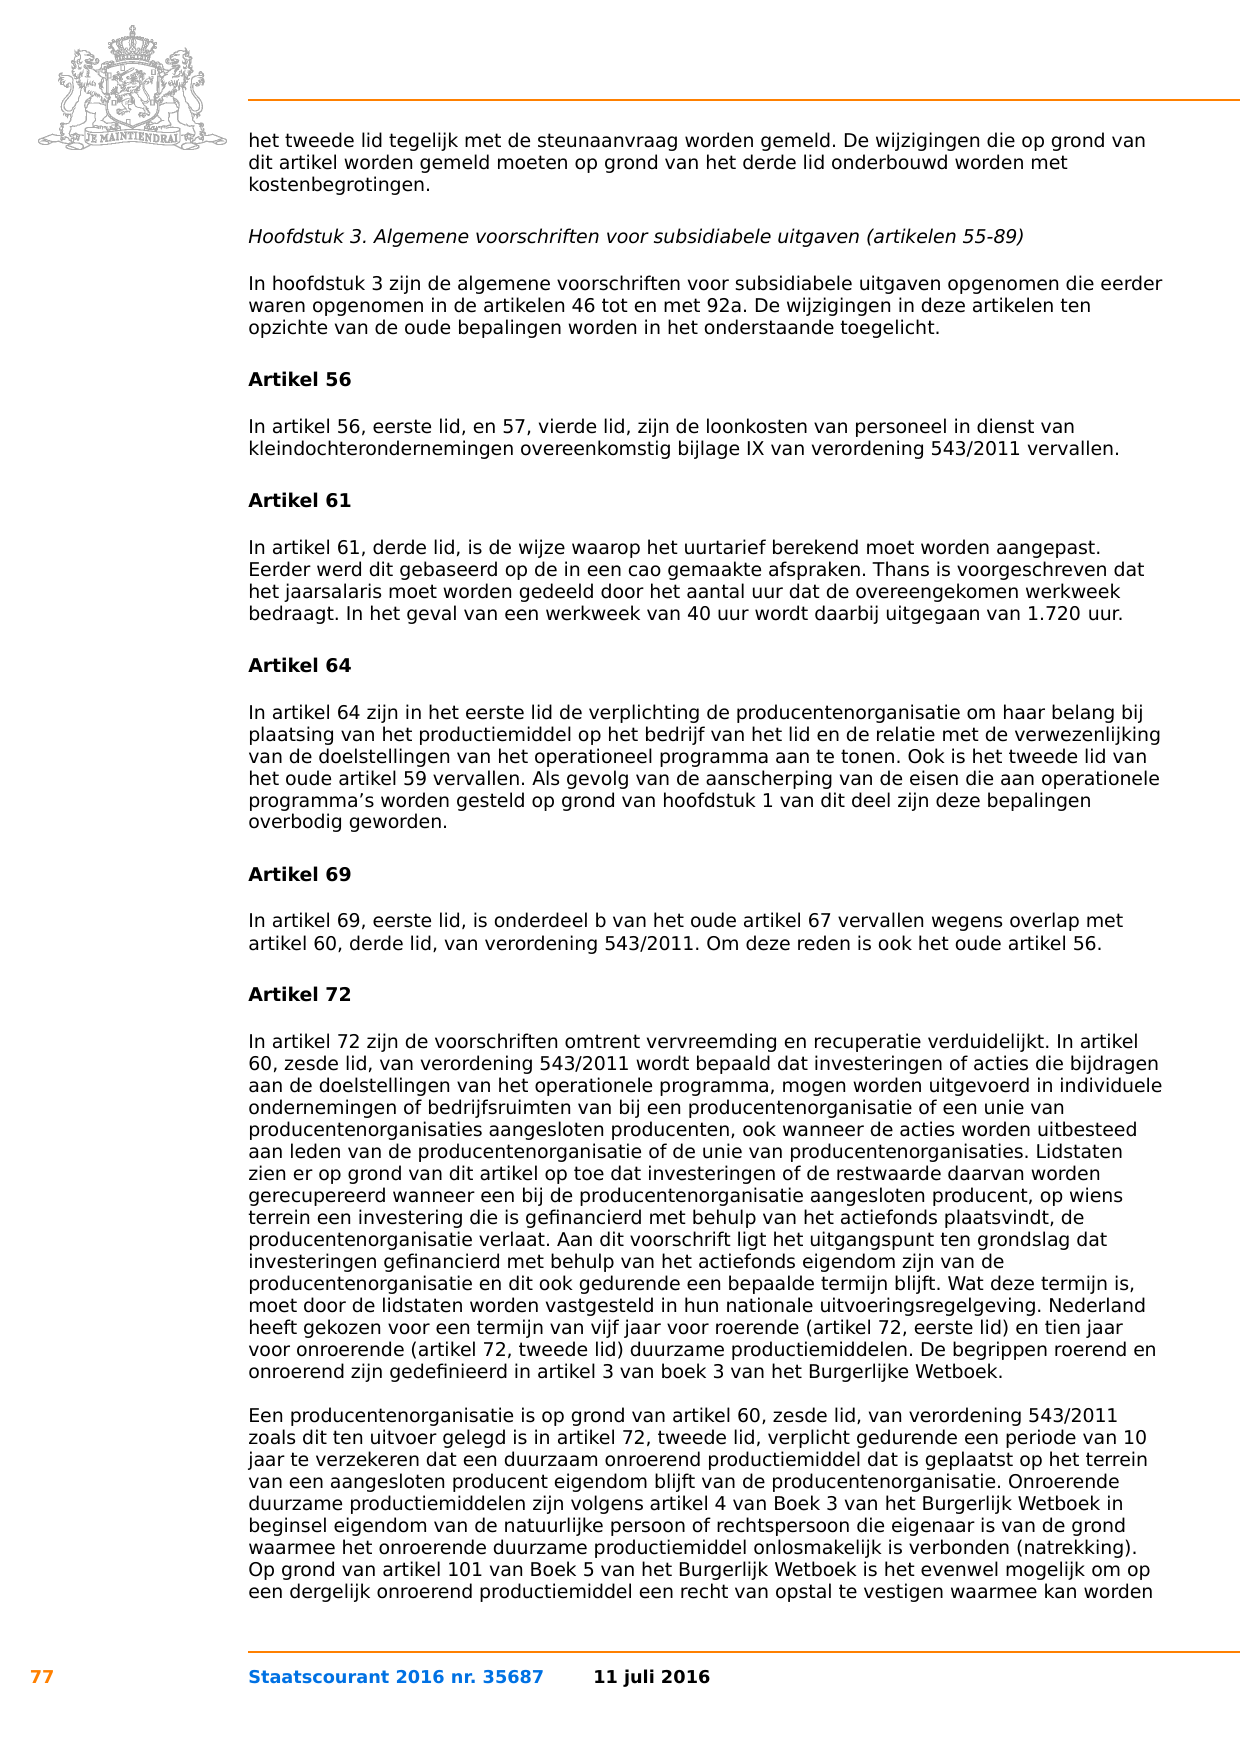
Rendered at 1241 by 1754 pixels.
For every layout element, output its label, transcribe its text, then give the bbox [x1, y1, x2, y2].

text In artikel 69, eerste lid, is onderdeel b van het oude artikel 67 vervallen wegens overlap met artikel 60, derde lid, van verordening 543/2011. Om deze reden is ook het oude artikel 56. [248, 910, 1163, 954]
subtitle Artikel 69 [248, 863, 1163, 885]
text In hoofdstuk 3 zijn de algemene voorschriften voor subsidiabele uitgaven opgenomen die eerder waren opgenomen in de artikelen 46 tot en met 92a. De wijzigingen in deze artikelen ten opzichte van de oude bepalingen worden in het onderstaande toegelicht. [248, 273, 1163, 339]
subtitle Artikel 56 [248, 369, 1163, 391]
text In artikel 61, derde lid, is de wijze waarop het uurtarief berekend moet worden aangepast. Eerder werd dit gebaseerd op de in een cao gemaakte afspraken. Thans is voorgeschreven dat het jaarsalaris moet worden gedeeld door het aantal uur dat de overeengekomen werkweek bedraagt. In het geval van een werkweek van 40 uur wordt daarbij uitgegaan van 1.720 uur. [248, 537, 1163, 624]
subtitle Artikel 72 [248, 984, 1163, 1006]
text Een producentenorganisatie is op grond van artikel 60, zesde lid, van verordening 543/2011 zoals dit ten uitvoer gelegd is in artikel 72, tweede lid, verplicht gedurende een periode van 10 jaar te verzekeren dat een duurzaam onroerend productiemiddel dat is geplaatst op het terrein van een aangesloten producent eigendom blijft van de producentenorganisatie. Onroerende duurzame productiemiddelen zijn volgens artikel 4 van Boek 3 van het Burgerlijk Wetboek in beginsel eigendom van de natuurlijke persoon of rechtspersoon die eigenaar is van de grond waarmee het onroerende duurzame productiemiddel onlosmakelijk is verbonden (natrekking). Op grond van artikel 101 van Boek 5 van het Burgerlijk Wetboek is het evenwel mogelijk om op een dergelijk onroerend productiemiddel een recht van opstal te vestigen waarmee kan worden [248, 1405, 1163, 1603]
subtitle Artikel 64 [248, 654, 1163, 677]
text In artikel 56, eerste lid, en 57, vierde lid, zijn de loonkosten van personeel in dienst van kleindochterondernemingen overeenkomstig bijlage IX van verordening 543/2011 vervallen. [248, 416, 1163, 460]
picture [38, 25, 227, 150]
text het tweede lid tegelijk met de steunaanvraag worden gemeld. De wijzigingen die op grond van dit artikel worden gemeld moeten op grond van het derde lid onderbouwd worden met kostenbegrotingen. [248, 130, 1163, 196]
subtitle Artikel 61 [248, 490, 1163, 512]
text In artikel 72 zijn de voorschriften omtrent vervreemding en recuperatie verduidelijkt. In artikel 60, zesde lid, van verordening 543/2011 wordt bepaald dat investeringen of acties die bijdragen aan de doelstellingen van het operationele programma, mogen worden uitgevoerd in individuele ondernemingen of bedrijfsruimten van bij een producentenorganisatie of een unie van producentenorganisaties aangesloten producenten, ook wanneer de acties worden uitbesteed aan leden van de producentenorganisatie of de unie van producentenorganisaties. Lidstaten zien er op grond van dit artikel op toe dat investeringen of de restwaarde daarvan worden gerecupereerd wanneer een bij de producentenorganisatie aangesloten producent, op wiens terrein een investering die is gefinancierd met behulp van het actiefonds plaatsvindt, de producentenorganisatie verlaat. Aan dit voorschrift ligt het uitgangspunt ten grondslag dat investeringen gefinancierd met behulp van het actiefonds eigendom zijn van de producentenorganisatie en dit ook gedurende een bepaalde termijn blijft. Wat deze termijn is, moet door de lidstaten worden vastgesteld in hun nationale uitvoeringsregelgeving. Nederland heeft gekozen voor een termijn van vijf jaar voor roerende (artikel 72, eerste lid) en tien jaar voor onroerende (artikel 72, tweede lid) duurzame productiemiddelen. De begrippen roerend en onroerend zijn gedefinieerd in artikel 3 van boek 3 van het Burgerlijke Wetboek. [248, 1031, 1163, 1383]
subtitle Hoofdstuk 3. Algemene voorschriften voor subsidiabele uitgaven (artikelen 55-89) [248, 226, 1163, 248]
text In artikel 64 zijn in het eerste lid de verplichting de producentenorganisatie om haar belang bij plaatsing van het productiemiddel op het bedrijf van het lid en de relatie met de verwezenlijking van de doelstellingen van het operationeel programma aan te tonen. Ook is het tweede lid van het oude artikel 59 vervallen. Als gevolg van de aanscherping van de eisen die aan operationele programma’s worden gesteld op grond van hoofdstuk 1 van dit deel zijn deze bepalingen overbodig geworden. [248, 702, 1163, 833]
